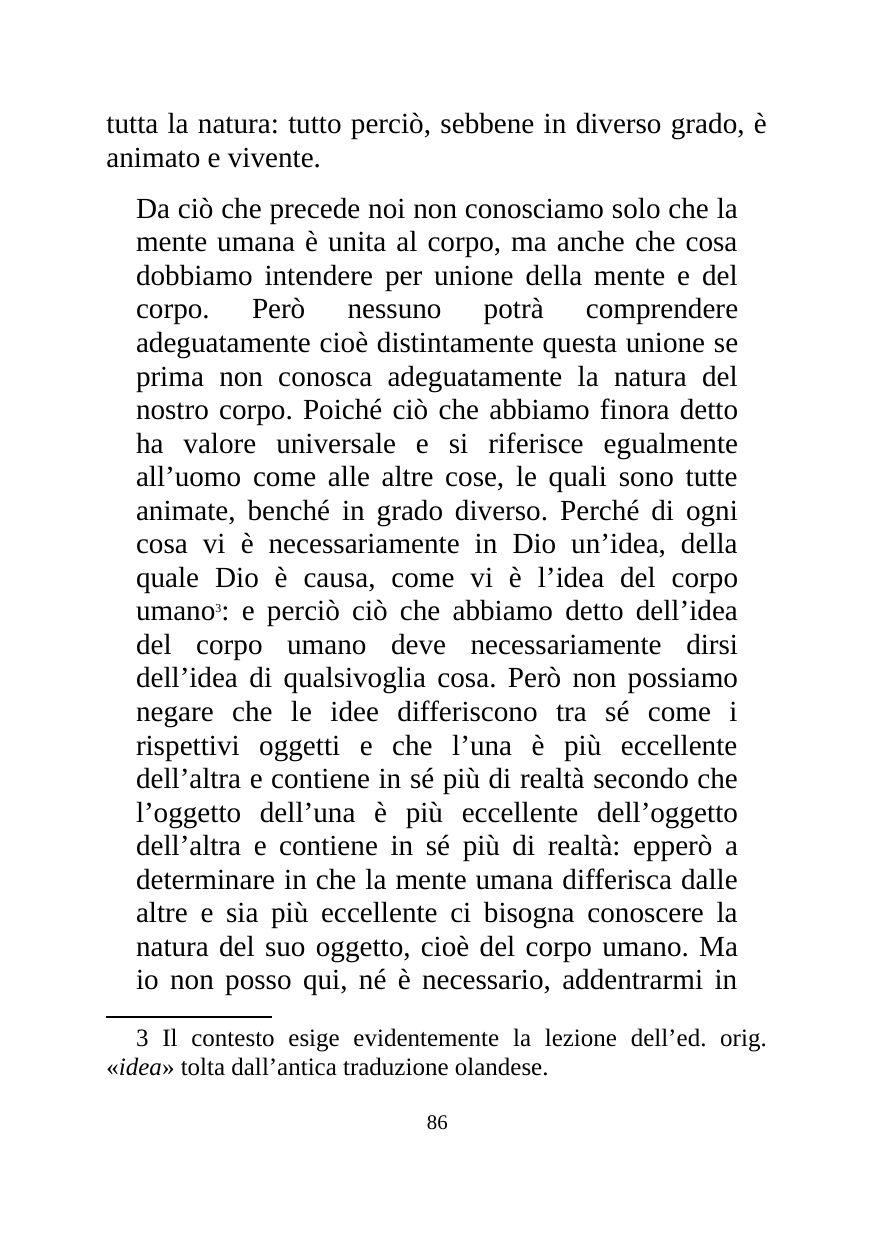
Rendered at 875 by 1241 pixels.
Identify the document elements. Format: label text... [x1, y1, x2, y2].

text tutta la natura: tutto perciò, sebbene in diverso grado, è animato e vivente. [106, 106, 768, 173]
text Da ciò che precede noi non conosciamo solo che la mente umana è unita al corpo, ma anche che cosa dobbiamo intendere per unione della mente e del corpo. Però nessuno potrà comprendere adeguatamente cioè distintamente questa unione se prima non conosca adeguatamente la natura del nostro corpo. Poiché ciò che abbiamo finora detto ha valore universale e si riferisce egualmente all’uomo come alle altre cose, le quali sono tutte animate, benché in grado diverso. Perché di ogni cosa vi è necessariamente in Dio un’idea, della quale Dio è causa, come vi è l’idea del corpo umano: e perciò ciò che abbiamo detto dell’idea del corpo umano deve necessariamente dirsi dell’idea di qualsivoglia cosa. Però non possiamo negare che le idee differiscono tra sé come i rispettivi oggetti e che l’una è più eccellente dell’altra e contiene in sé più di realtà secondo che l’oggetto dell’una è più eccellente dell’oggetto dell’altra e contiene in sé più di realtà: epperò a determinare in che la mente umana differisca dalle altre e sia più eccellente ci bisogna conoscere la natura del suo oggetto, cioè del corpo umano. Ma io non posso qui, né è necessario, addentrarmi in [136, 191, 738, 996]
text Il contesto esige evidentemente la lezione dell’ed. orig. «idea» tolta dall’antica traduzione olandese. [106, 1023, 768, 1080]
